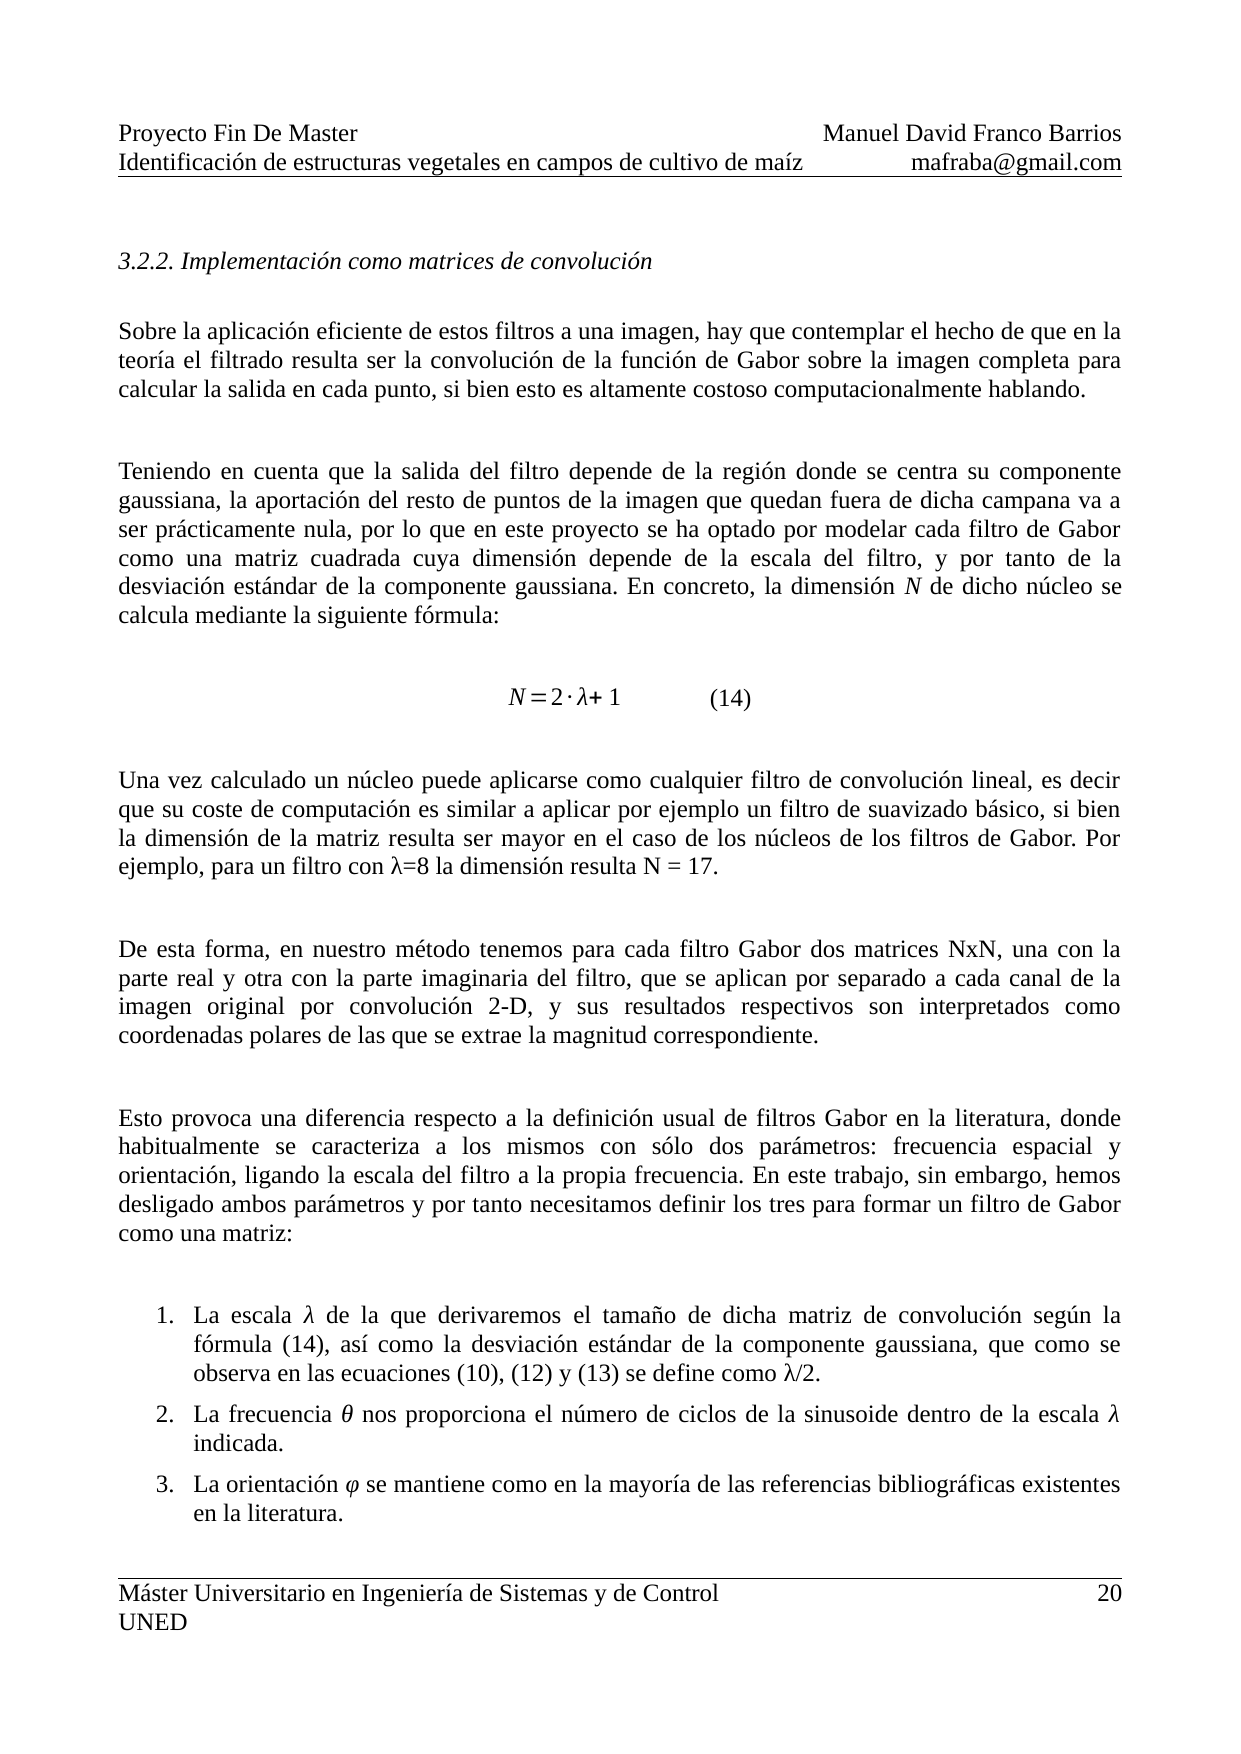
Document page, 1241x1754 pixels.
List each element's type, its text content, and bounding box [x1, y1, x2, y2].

list La orientación φ se mantiene como en la mayoría de las referencias bibliográficas existentes en la literatura. [156, 1469, 1122, 1526]
list La frecuencia θ nos proporciona el número de ciclos de la sinusoide dentro de la escala λ indicada. [156, 1399, 1122, 1456]
subtitle 3.2.2. Implementación como matrices de convolución [118, 246, 1122, 275]
text Sobre la aplicación eficiente de estos filtros a una imagen, hay que contemplar el hecho de que en la teoría el filtrado resulta ser la convolución de la función de Gabor sobre la imagen completa para calcular la salida en cada punto, si bien esto es altamente costoso computacionalmente hablando. [118, 316, 1122, 403]
list La escala λ de la que derivaremos el tamaño de dicha matriz de convolución según la fórmula (14), así como la desviación estándar de la componente gaussiana, que como se observa en las ecuaciones (10), (12) y (13) se define como λ/2. [156, 1300, 1122, 1386]
text Una vez calculado un núcleo puede aplicarse como cualquier filtro de convolución lineal, es decir que su coste de computación es similar a aplicar por ejemplo un filtro de suavizado básico, si bien la dimensión de la matriz resulta ser mayor en el caso de los núcleos de los filtros de Gabor. Por ejemplo, para un filtro con λ=8 la dimensión resulta N = 17. [118, 765, 1122, 880]
text Teniendo en cuenta que la salida del filtro depende de la región donde se centra su componente gaussiana, la aportación del resto de puntos de la imagen que quedan fuera de dicha campana va a ser prácticamente nula, por lo que en este proyecto se ha optado por modelar cada filtro de Gabor como una matriz cuadrada cuya dimensión depende de la escala del filtro, y por tanto de la desviación estándar de la componente gaussiana. En concreto, la dimensión N de dicho núcleo se calcula mediante la siguiente fórmula: [118, 456, 1122, 629]
text (14) [118, 683, 1122, 711]
text De esta forma, en nuestro método tenemos para cada filtro Gabor dos matrices NxN, una con la parte real y otra con la parte imaginaria del filtro, que se aplican por separado a cada canal de la imagen original por convolución 2-D, y sus resultados respectivos son interpretados como coordenadas polares de las que se extrae la magnitud correspondiente. [118, 934, 1122, 1049]
text Esto provoca una diferencia respecto a la definición usual de filtros Gabor en la literatura, donde habitualmente se caracteriza a los mismos con sólo dos parámetros: frecuencia espacial y orientación, ligando la escala del filtro a la propia frecuencia. En este trabajo, sin embargo, hemos desligado ambos parámetros y por tanto necesitamos definir los tres para formar un filtro de Gabor como una matriz: [118, 1103, 1122, 1246]
